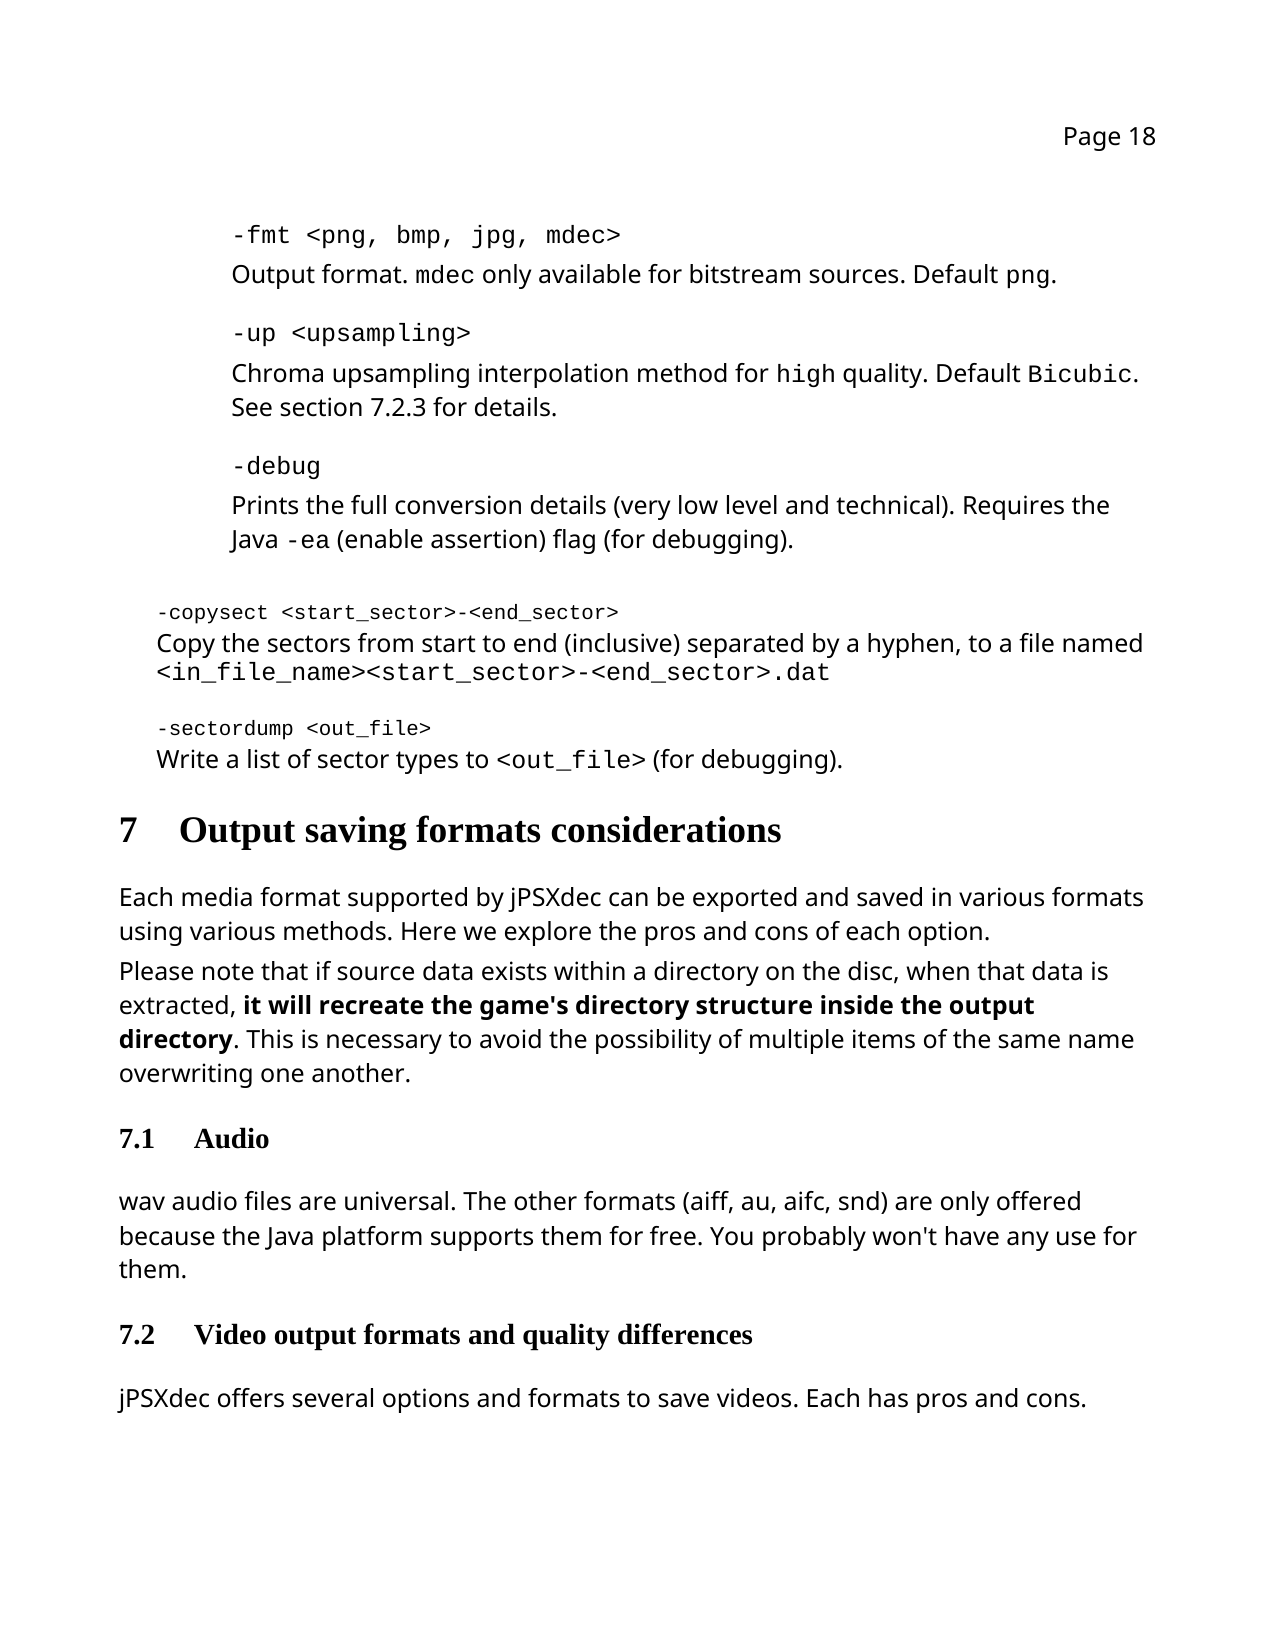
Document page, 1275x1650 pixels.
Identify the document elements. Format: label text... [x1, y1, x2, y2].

text Copy the sectors from start to end (inclusive) separated by a hyphen, to a file named <in_file_name><start_sector>-<end_sector>.dat [156, 626, 1156, 688]
text wav audio files are universal. The other formats (aiff, au, aifc, snd) are only offered because the Java platform supports them for free. You probably won't have any use for them. [118, 1184, 1156, 1286]
subtitle Output saving formats considerations [118, 807, 1156, 850]
text Write a list of sector types to <out_file> (for debugging). [156, 742, 1156, 776]
text -fmt <png, bmp, jpg, mdec> [231, 223, 1156, 251]
text -debug [231, 453, 1156, 482]
text Please note that if source data exists within a directory on the disc, when that data is extracted, it will recreate the game's directory structure inside the output directory. This is necessary to avoid the possibility of multiple items of the same name overwriting one another. [118, 954, 1156, 1090]
text -sectordump <out_file> [156, 718, 1156, 742]
subtitle Video output formats and quality differences [118, 1317, 1156, 1351]
text -copysect <start_sector>-<end_sector> [156, 602, 1156, 626]
text Prints the full conversion details (very low level and technical). Requires the Java -ea (enable assertion) flag (for debugging). [231, 488, 1156, 556]
subtitle Audio [118, 1121, 1156, 1154]
text jPSXdec offers several options and formats to save videos. Each has pros and cons. [118, 1380, 1156, 1414]
text Output format. mdec only available for bitstream sources. Default png. [231, 257, 1156, 291]
text Chroma upsampling interpolation method for high quality. Default Bicubic. See section 7.2.3 for details. [231, 355, 1156, 424]
text -up <upsampling> [231, 321, 1156, 349]
text Each media format supported by jPSXdec can be exported and saved in various formats using various methods. Here we explore the pros and cons of each option. [118, 879, 1156, 948]
